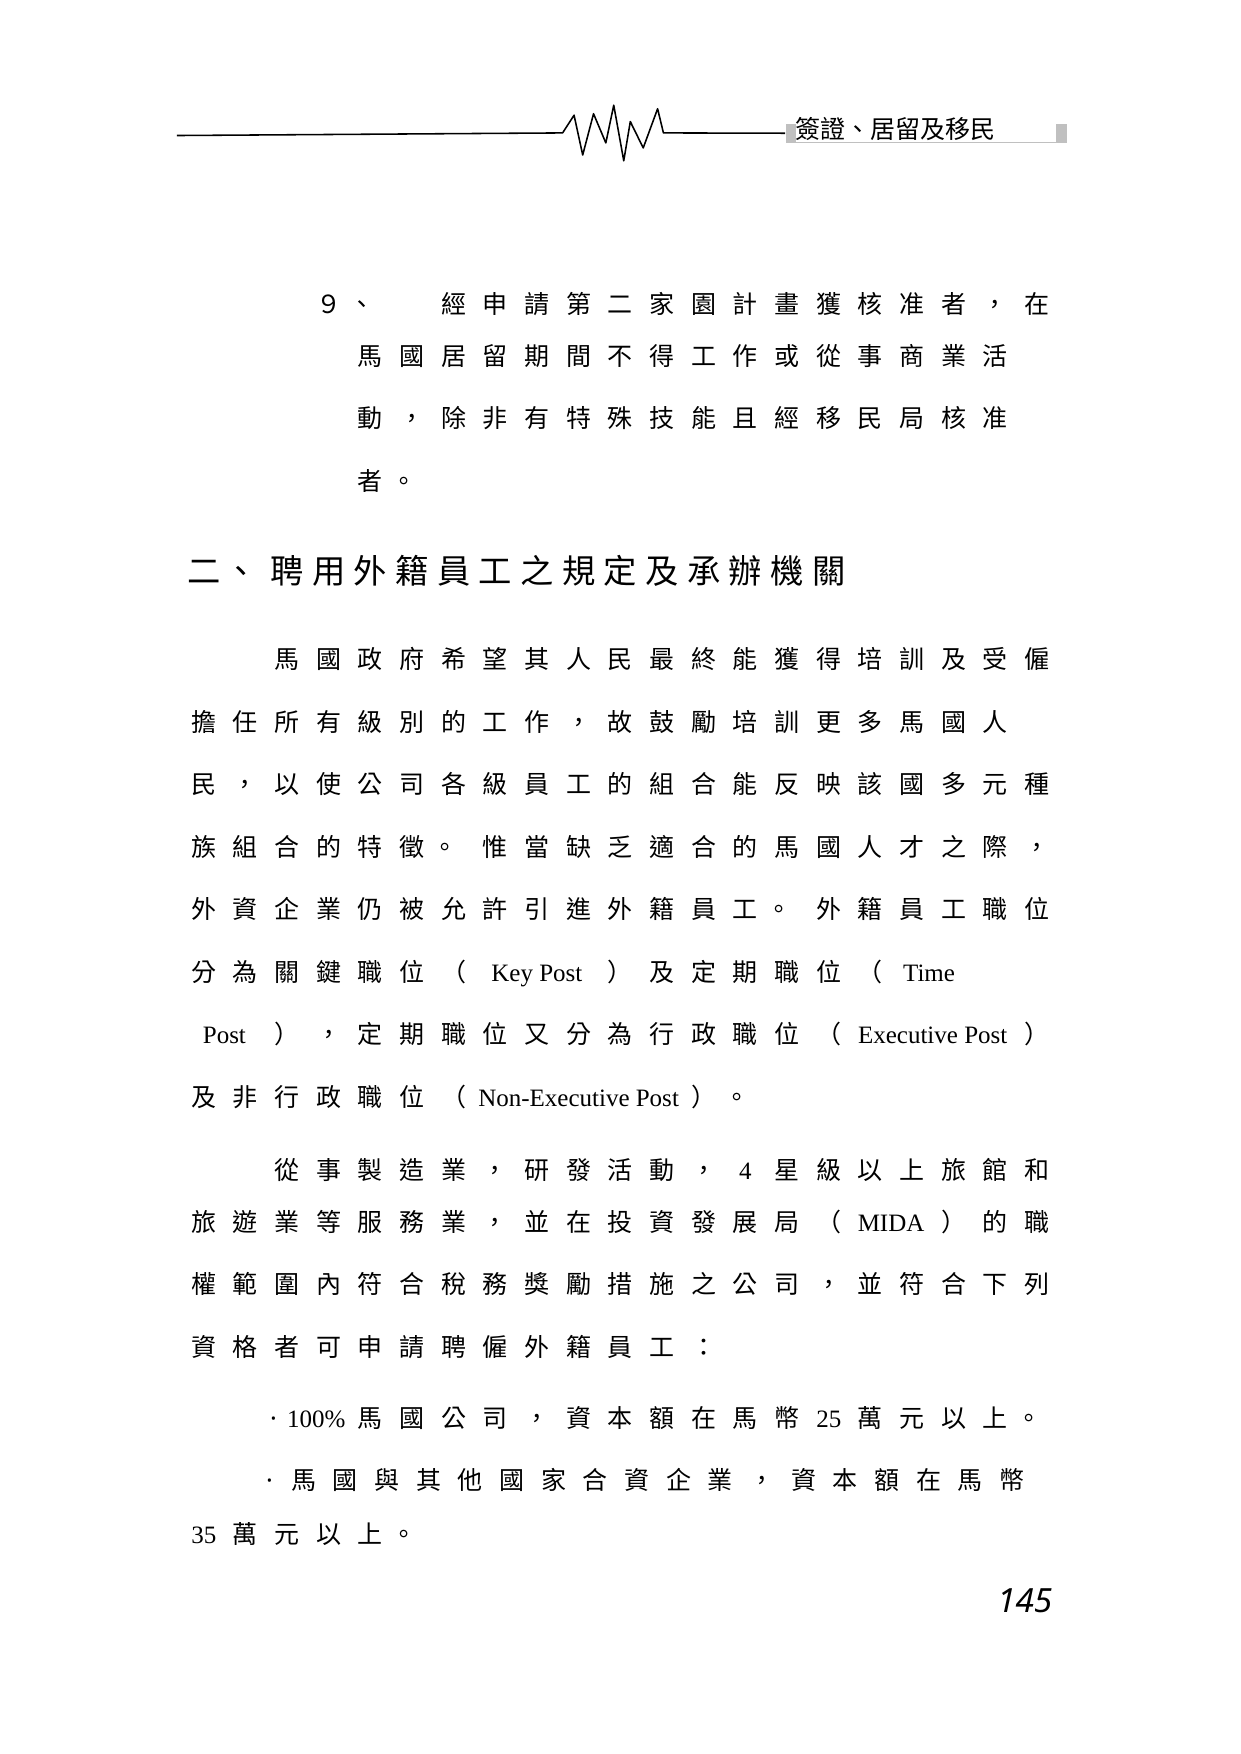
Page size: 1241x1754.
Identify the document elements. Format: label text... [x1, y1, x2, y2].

text 二、聘用外籍員工之規定及承辦機關 [183, 527, 1058, 589]
text ９、 經申請第二家園計畫獲核准者，在馬國居留期間不得工作或從事商業活動，除非有特殊技能且經移民局核准者。 [281, 250, 1058, 500]
text ․ 馬國與其他國家合資企業，資本額在馬幣35萬元以上。 [183, 1429, 1058, 1554]
text 從事製造業，研發活動，4星級以上旅館和旅遊業等服務業，並在投資發展局（MIDA）的職權範圍內符合稅務獎勵措施之公司，並符合下列資格者可申請聘僱外籍員工： [183, 1116, 1058, 1366]
text ․ 100%馬國公司，資本額在馬幣25萬元以上。 [183, 1366, 1058, 1429]
text 馬國政府希望其人民最終能獲得培訓及受僱擔任所有級別的工作，故鼓勵培訓更多馬國人民，以使公司各級員工的組合能反映該國多元種族組合的特徵。惟當缺乏適合的馬國人才之際，外資企業仍被允許引進外籍員工。外籍員工職位分為關鍵職位（Key Post）及定期職位（Time Post），定期職位又分為行政職位（Executive Post）及非行政職位（Non-Executive Post）。 [183, 616, 1058, 1116]
